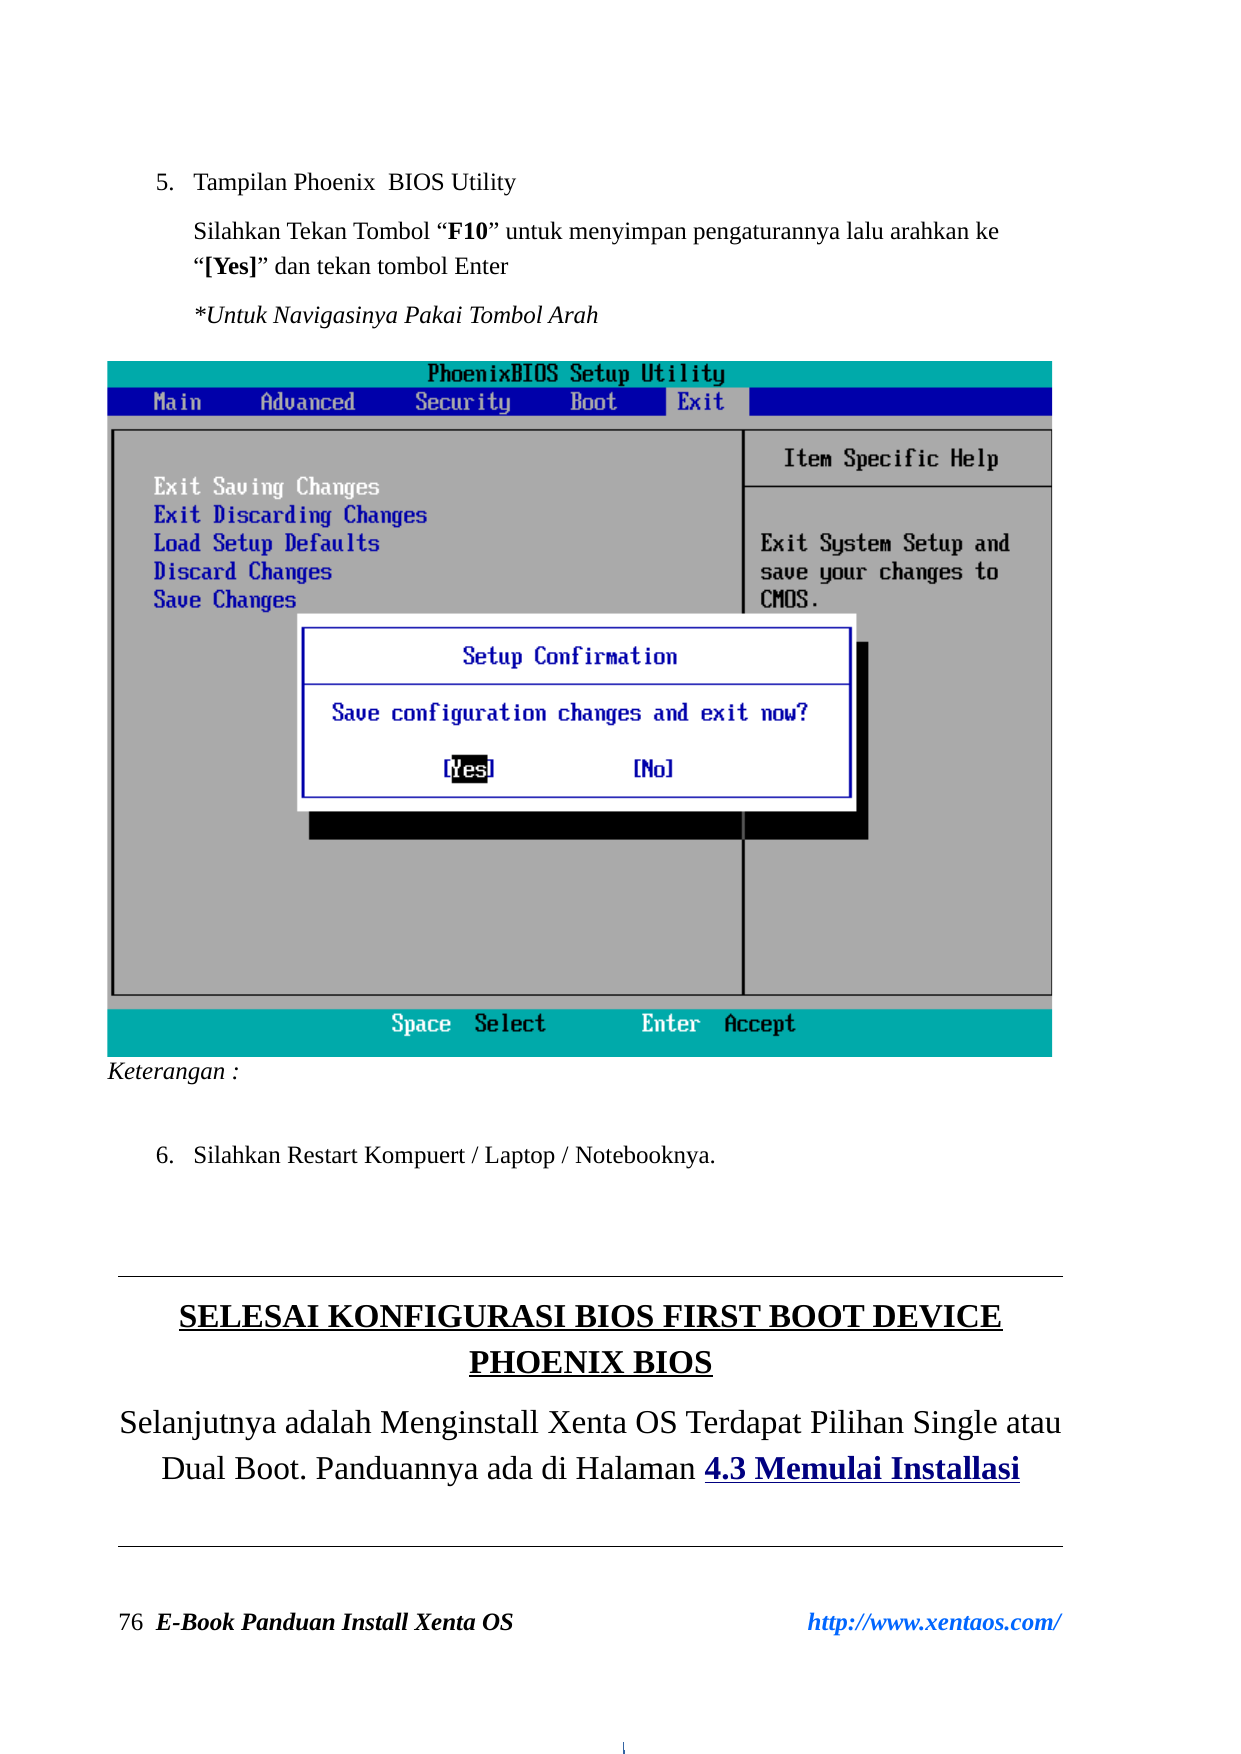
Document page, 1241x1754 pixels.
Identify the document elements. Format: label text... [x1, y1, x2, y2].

list Silahkan Restart Kompuert / Laptop / Notebooknya. [156, 1140, 1063, 1169]
list Silahkan Tekan Tombol “F10” untuk menyimpan pengaturannya lalu arahkan ke “[Yes]” dan tekan tombol Enter [156, 216, 1063, 279]
list Keterangan : [107, 1057, 1074, 1085]
picture [107, 361, 1053, 1057]
text Selanjutnya adalah Menginstall Xenta OS Terdapat Pilihan Single atau Dual Boot. Panduannya ada di Halaman 4.3 Memulai Installasi [118, 1402, 1063, 1487]
list Tampilan Phoenix BIOS Utility [156, 167, 1063, 196]
list *Untuk Navigasinya Pakai Tombol Arah [156, 300, 1063, 328]
text SELESAI KONFIGURASI BIOS FIRST BOOT DEVICE PHOENIX BIOS [118, 1296, 1063, 1380]
